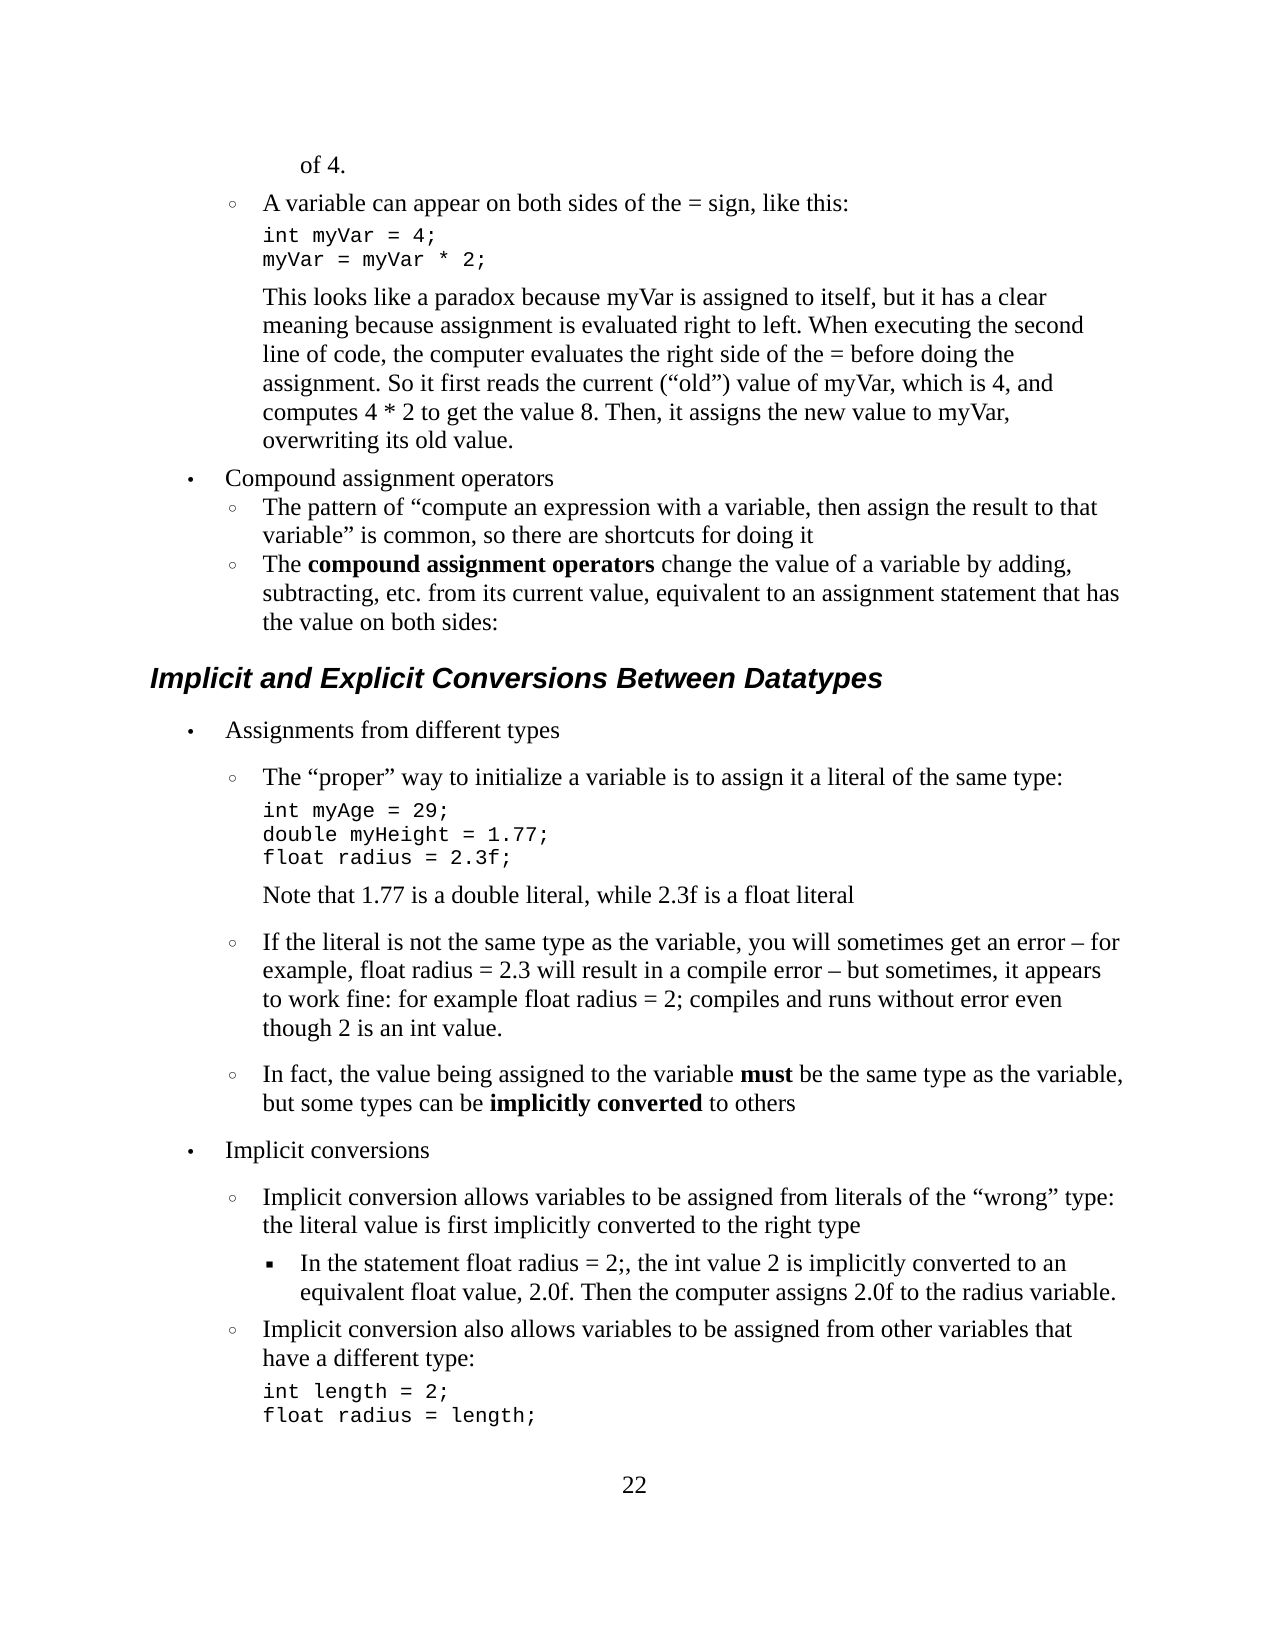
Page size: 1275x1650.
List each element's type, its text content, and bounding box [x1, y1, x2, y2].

list of 4. [262, 150, 1125, 179]
list Assignments from different types [187, 716, 1125, 744]
list In fact, the value being assigned to the variable must be the same type as the variable, but some types can be implicitly converted to others [225, 1059, 1125, 1117]
list Note that 1.77 is a double literal, while 2.3f is a float literal [225, 880, 1125, 909]
list If the literal is not the same type as the variable, you will sometimes get an error – for example, float radius = 2.3 will result in a compile error – but sometimes, it appears to work fine: for example float radius = 2; compiles and runs without error even though 2 is an int value. [225, 927, 1125, 1042]
list Implicit conversions [187, 1135, 1125, 1164]
list int length = 2; [225, 1381, 1125, 1404]
list Compound assignment operators [187, 463, 1125, 492]
list This looks like a paradox because myVar is assigned to itself, but it has a clear meaning because assignment is evaluated right to left. When executing the second line of code, the computer evaluates the right side of the = before doing the assignment. So it first reads the current (“old”) value of myVar, which is 4, and computes 4 * 2 to get the value 8. Then, it assigns the new value to myVar, overwriting its old value. [225, 282, 1125, 454]
list A variable can appear on both sides of the = sign, like this: [225, 188, 1125, 216]
list The compound assignment operators change the value of a variable by adding, subtracting, etc. from its current value, equivalent to an assignment statement that has the value on both sides: [225, 549, 1125, 636]
list int myAge = 29; [225, 800, 1125, 824]
subtitle Implicit and Explicit Conversions Between Datatypes [150, 661, 1125, 694]
list Implicit conversion allows variables to be assigned from literals of the “wrong” type: the literal value is first implicitly converted to the right type [225, 1182, 1125, 1239]
list The pattern of “compute an expression with a variable, then assign the result to that variable” is common, so there are shortcuts for doing it [225, 492, 1125, 549]
list In the statement float radius = 2;, the int value 2 is implicitly converted to an equivalent float value, 2.0f. Then the computer assigns 2.0f to the radius variable. [262, 1248, 1125, 1306]
list Implicit conversion also allows variables to be assigned from other variables that have a different type: [225, 1314, 1125, 1372]
list float radius = length; [225, 1404, 1125, 1428]
list float radius = 2.3f; [225, 847, 1125, 871]
list double myHeight = 1.77; [225, 824, 1125, 847]
list int myVar = 4; [225, 225, 1125, 249]
list myVar = myVar * 2; [225, 249, 1125, 273]
list The “proper” way to initialize a variable is to assign it a literal of the same type: [225, 762, 1125, 791]
